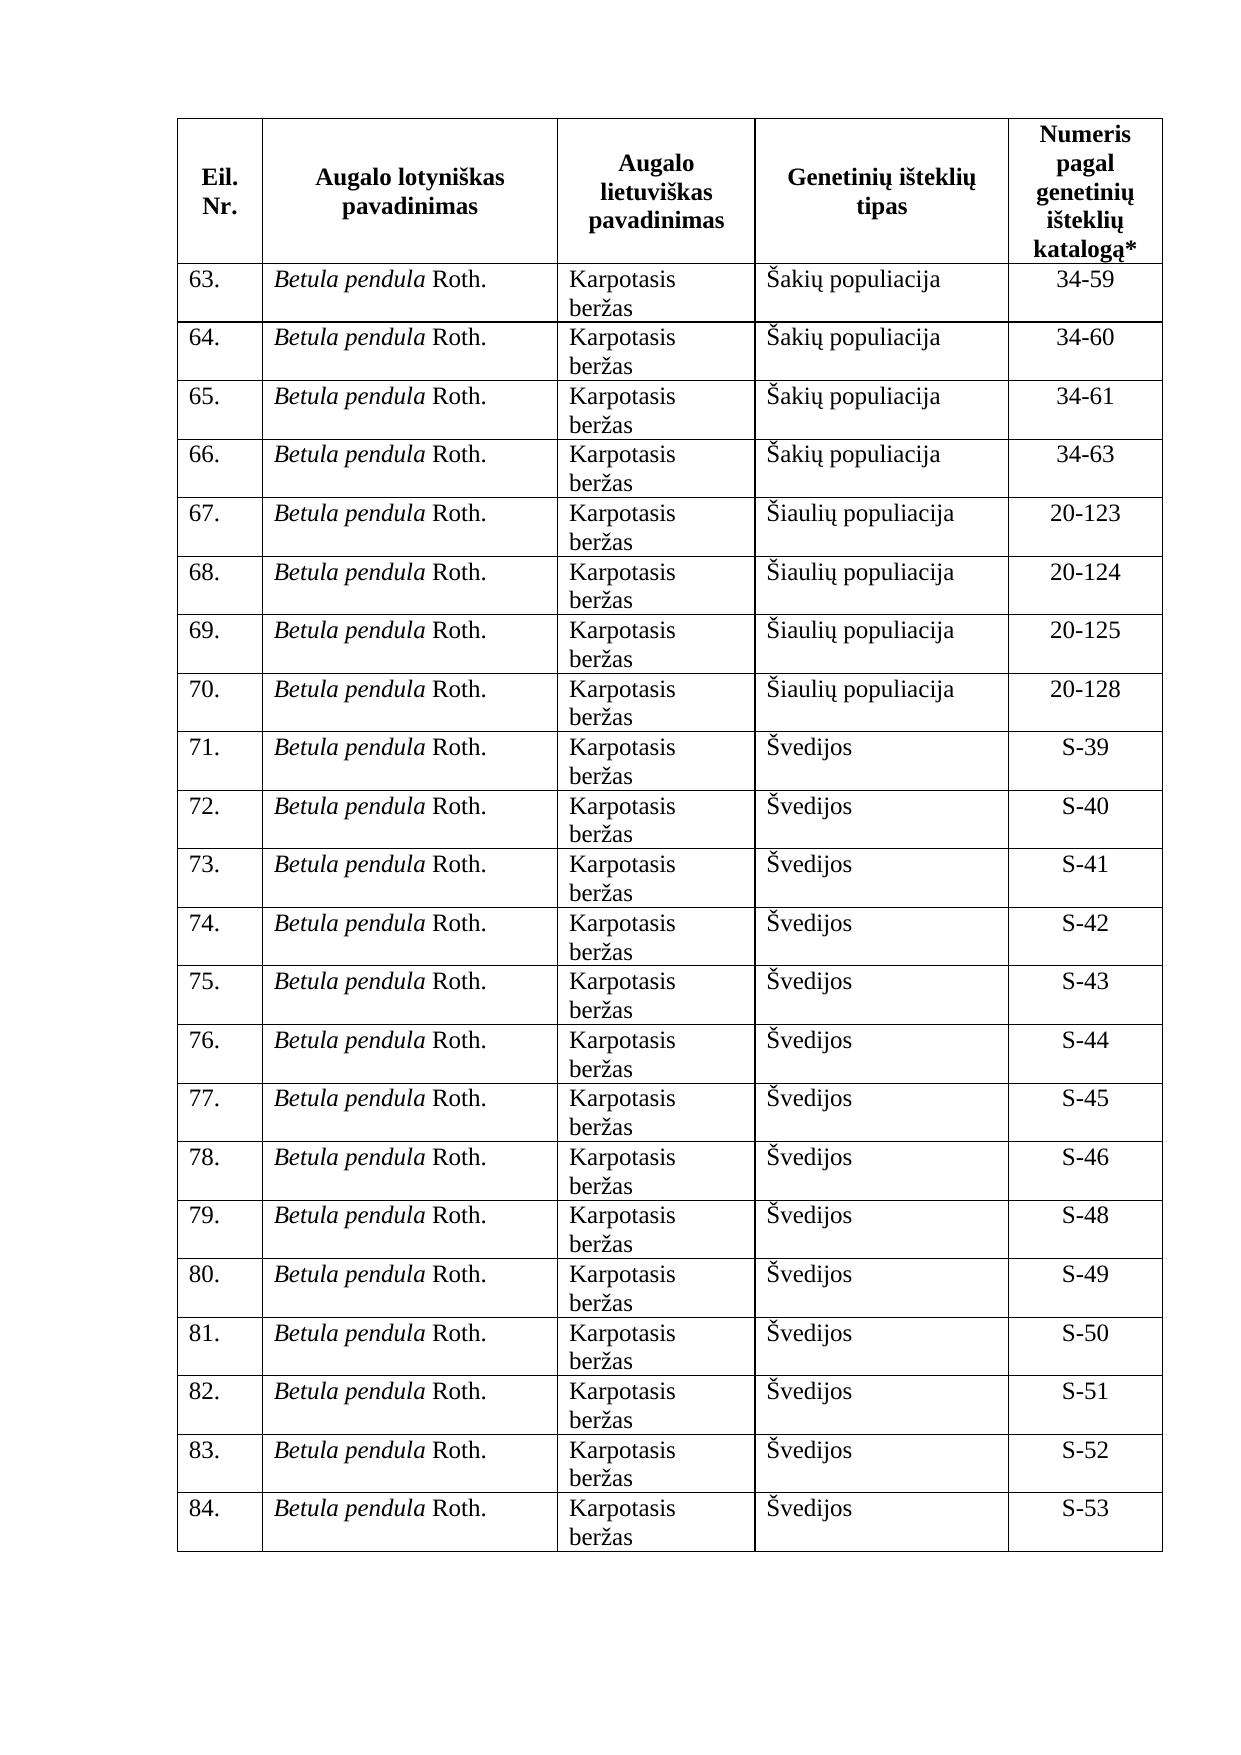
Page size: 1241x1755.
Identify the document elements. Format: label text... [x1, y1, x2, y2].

table_cell Karpotasis beržas [558, 1142, 754, 1199]
table_cell 78. [178, 1142, 262, 1199]
table_cell Betula pendula Roth. [263, 1318, 557, 1375]
table_cell S-42 [1009, 908, 1162, 965]
table_cell S-46 [1009, 1142, 1162, 1199]
table_cell Karpotasis beržas [558, 381, 754, 438]
table_cell Karpotasis beržas [558, 264, 754, 321]
table_header Augalo lietuviškas pavadinimas [558, 119, 754, 263]
table_cell S-49 [1009, 1259, 1162, 1317]
table_cell Karpotasis beržas [558, 966, 754, 1024]
table_cell Švedijos [756, 1025, 1008, 1082]
table_cell 20-125 [1009, 615, 1162, 673]
table_cell Betula pendula Roth. [263, 674, 557, 731]
table_cell 70. [178, 674, 262, 731]
table_cell Betula pendula Roth. [263, 908, 557, 965]
table_cell Betula pendula Roth. [263, 264, 557, 321]
table_cell 84. [178, 1493, 262, 1551]
table_cell Karpotasis beržas [558, 323, 754, 380]
table_header Genetinių išteklių tipas [756, 119, 1008, 263]
table_cell Švedijos [756, 732, 1008, 790]
table_cell S-53 [1009, 1493, 1162, 1551]
table_header Numeris pagal genetinių išteklių katalogą* [1009, 119, 1162, 263]
table_cell S-43 [1009, 966, 1162, 1024]
table_cell Karpotasis beržas [558, 440, 754, 497]
table_cell 63. [178, 264, 262, 321]
table_cell Betula pendula Roth. [263, 498, 557, 556]
table_cell Karpotasis beržas [558, 1084, 754, 1141]
table_cell 34-60 [1009, 323, 1162, 380]
table_cell Šiaulių populiacija [756, 557, 1008, 614]
table_cell Karpotasis beržas [558, 498, 754, 556]
table_cell Šakių populiacija [756, 440, 1008, 497]
table_cell Šiaulių populiacija [756, 615, 1008, 673]
table_cell Betula pendula Roth. [263, 791, 557, 848]
table_cell 68. [178, 557, 262, 614]
table_cell Švedijos [756, 966, 1008, 1024]
table_cell 66. [178, 440, 262, 497]
table_cell 34-59 [1009, 264, 1162, 321]
table_cell S-51 [1009, 1376, 1162, 1434]
table_cell Šiaulių populiacija [756, 674, 1008, 731]
table_cell Betula pendula Roth. [263, 323, 557, 380]
table_header Augalo lotyniškas pavadinimas [263, 119, 557, 263]
table_cell 20-128 [1009, 674, 1162, 731]
table_cell Karpotasis beržas [558, 908, 754, 965]
table_cell Švedijos [756, 791, 1008, 848]
table_cell 71. [178, 732, 262, 790]
table_cell S-52 [1009, 1435, 1162, 1492]
table_cell 76. [178, 1025, 262, 1082]
table_cell Betula pendula Roth. [263, 1493, 557, 1551]
table_cell Švedijos [756, 1142, 1008, 1199]
table_header Eil. Nr. [178, 119, 262, 263]
table_cell Betula pendula Roth. [263, 1259, 557, 1317]
table_cell 81. [178, 1318, 262, 1375]
table_cell Karpotasis beržas [558, 1376, 754, 1434]
table_cell S-44 [1009, 1025, 1162, 1082]
table_cell Švedijos [756, 849, 1008, 907]
table_cell Karpotasis beržas [558, 791, 754, 848]
table_cell Betula pendula Roth. [263, 381, 557, 438]
table_cell Betula pendula Roth. [263, 1142, 557, 1199]
table_cell Betula pendula Roth. [263, 1435, 557, 1492]
table_cell Betula pendula Roth. [263, 1025, 557, 1082]
table_cell Šiaulių populiacija [756, 498, 1008, 556]
table_cell Betula pendula Roth. [263, 1376, 557, 1434]
table_cell Betula pendula Roth. [263, 1084, 557, 1141]
table_cell Betula pendula Roth. [263, 615, 557, 673]
table_cell 73. [178, 849, 262, 907]
table_cell Karpotasis beržas [558, 557, 754, 614]
table_cell 67. [178, 498, 262, 556]
table_cell 34-61 [1009, 381, 1162, 438]
table_cell Karpotasis beržas [558, 1493, 754, 1551]
table_cell 83. [178, 1435, 262, 1492]
table_cell Šakių populiacija [756, 381, 1008, 438]
table_cell 82. [178, 1376, 262, 1434]
table_cell Švedijos [756, 1376, 1008, 1434]
table_cell S-45 [1009, 1084, 1162, 1141]
table_cell Švedijos [756, 1318, 1008, 1375]
table_cell Betula pendula Roth. [263, 966, 557, 1024]
table_cell S-41 [1009, 849, 1162, 907]
table_cell S-50 [1009, 1318, 1162, 1375]
table_cell 69. [178, 615, 262, 673]
table_cell Švedijos [756, 1435, 1008, 1492]
table_cell Karpotasis beržas [558, 1318, 754, 1375]
table_cell 65. [178, 381, 262, 438]
table_cell 77. [178, 1084, 262, 1141]
table_cell Švedijos [756, 1084, 1008, 1141]
table_cell Betula pendula Roth. [263, 732, 557, 790]
table_cell S-39 [1009, 732, 1162, 790]
table_cell 64. [178, 323, 262, 380]
table_cell 34-63 [1009, 440, 1162, 497]
table_cell Švedijos [756, 1201, 1008, 1258]
table_cell Švedijos [756, 908, 1008, 965]
table_cell Karpotasis beržas [558, 1259, 754, 1317]
table_cell Karpotasis beržas [558, 1435, 754, 1492]
table_cell 80. [178, 1259, 262, 1317]
table_cell 20-124 [1009, 557, 1162, 614]
table_cell S-40 [1009, 791, 1162, 848]
table_cell Karpotasis beržas [558, 1025, 754, 1082]
table_cell 79. [178, 1201, 262, 1258]
table_cell Karpotasis beržas [558, 732, 754, 790]
table_cell Šakių populiacija [756, 264, 1008, 321]
table_cell Betula pendula Roth. [263, 557, 557, 614]
table_cell Karpotasis beržas [558, 674, 754, 731]
table_cell Karpotasis beržas [558, 1201, 754, 1258]
table_cell Šakių populiacija [756, 323, 1008, 380]
table_cell Karpotasis beržas [558, 849, 754, 907]
table_cell Betula pendula Roth. [263, 1201, 557, 1258]
table_cell 74. [178, 908, 262, 965]
table_cell Švedijos [756, 1259, 1008, 1317]
table_cell S-48 [1009, 1201, 1162, 1258]
table_cell Betula pendula Roth. [263, 849, 557, 907]
table_cell Karpotasis beržas [558, 615, 754, 673]
table_cell 72. [178, 791, 262, 848]
table_cell 20-123 [1009, 498, 1162, 556]
table_cell 75. [178, 966, 262, 1024]
table_cell Betula pendula Roth. [263, 440, 557, 497]
table_cell Švedijos [756, 1493, 1008, 1551]
